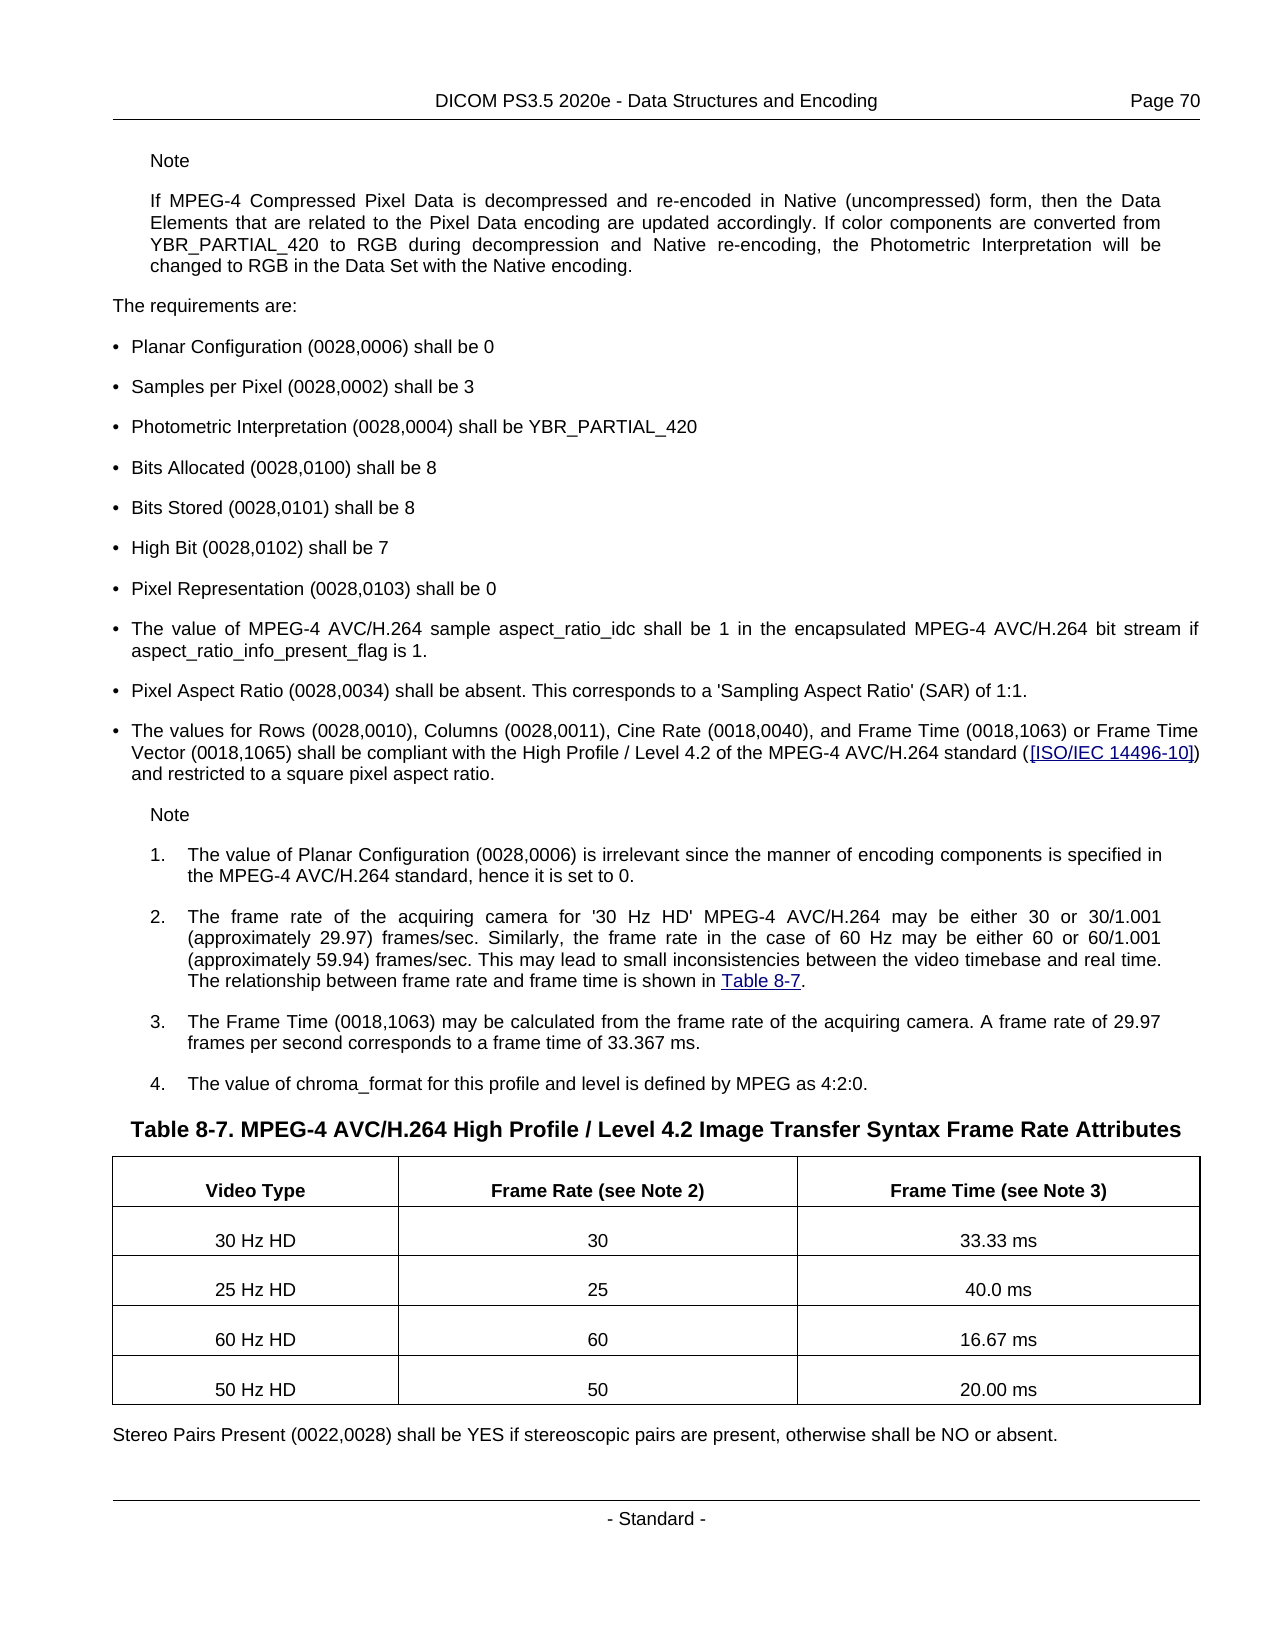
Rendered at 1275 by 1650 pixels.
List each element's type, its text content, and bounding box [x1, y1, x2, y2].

text The requirements are: [112, 295, 1200, 317]
text • Samples per Pixel (0028,0002) shall be 3 [112, 376, 1200, 397]
text 3. The Frame Time (0018,1063) may be calculated from the frame rate of the acquiring camera. A frame rate of 29.97 frames per second corresponds to a frame time of 33.367 ms. [150, 1011, 1162, 1054]
table_cell 20.00 ms [798, 1356, 1199, 1404]
text • Bits Allocated (0028,0100) shall be 8 [112, 457, 1200, 478]
table_cell 50 Hz HD [113, 1356, 398, 1404]
text • Bits Stored (0028,0101) shall be 8 [112, 497, 1200, 518]
table_cell 33.33 ms [798, 1207, 1199, 1255]
text • Photometric Interpretation (0028,0004) shall be YBR_PARTIAL_420 [112, 416, 1200, 438]
table_header Frame Time (see Note 3) [798, 1157, 1199, 1206]
text If MPEG-4 Compressed Pixel Data is decompressed and re-encoded in Native (uncompressed) form, then the Data Elements that are related to the Pixel Data encoding are updated accordingly. If color components are converted from YBR_PARTIAL_420 to RGB during decompression and Native re-encoding, the Photometric Interpretation will be changed to RGB in the Data Set with the Native encoding. [150, 190, 1162, 277]
table_cell 30 [399, 1207, 797, 1255]
text 1. The value of Planar Configuration (0028,0006) is irrelevant since the manner of encoding components is specified in the MPEG-4 AVC/H.264 standard, hence it is set to 0. [150, 844, 1162, 887]
text • High Bit (0028,0102) shall be 7 [112, 537, 1200, 559]
table_cell 60 [399, 1306, 797, 1355]
table_cell 25 Hz HD [113, 1256, 398, 1305]
text • Pixel Aspect Ratio (0028,0034) shall be absent. This corresponds to a 'Sampling Aspect Ratio' (SAR) of 1:1. [112, 680, 1200, 701]
table_cell 60 Hz HD [113, 1306, 398, 1355]
text Note [150, 150, 1162, 172]
table_header Frame Rate (see Note 2) [399, 1157, 797, 1206]
text 2. The frame rate of the acquiring camera for '30 Hz HD' MPEG-4 AVC/H.264 may be either 30 or 30/1.001 (approximately 29.97) frames/sec. Similarly, the frame rate in the case of 60 Hz may be either 60 or 60/1.001 (approximately 59.94) frames/sec. This may lead to small inconsistencies between the video timebase and real time. The relationship between frame rate and frame time is shown in Table 8-7. [150, 906, 1162, 992]
text 4. The value of chroma_format for this profile and level is defined by MPEG as 4:2:0. [150, 1072, 1162, 1094]
text Stereo Pairs Present (0022,0028) shall be YES if stereoscopic pairs are present, otherwise shall be NO or absent. [112, 1424, 1200, 1446]
text • Pixel Representation (0028,0103) shall be 0 [112, 577, 1200, 599]
text • The values for Rows (0028,0010), Columns (0028,0011), Cine Rate (0018,0040), and Frame Time (0018,1063) or Frame Time Vector (0018,1065) shall be compliant with the High Profile / Level 4.2 of the MPEG-4 AVC/H.264 standard ([ISO/IEC 14496-10]) and restricted to a square pixel aspect ratio. [112, 720, 1200, 785]
text • Planar Configuration (0028,0006) shall be 0 [112, 336, 1200, 357]
text Table 8-7. MPEG-4 AVC/H.264 High Profile / Level 4.2 Image Transfer Syntax Frame Rate Attributes [112, 1117, 1200, 1142]
table_cell 16.67 ms [798, 1306, 1199, 1355]
text Note [150, 803, 1162, 825]
table_header Video Type [113, 1157, 398, 1206]
table_cell 25 [399, 1256, 797, 1305]
table_cell 40.0 ms [798, 1256, 1199, 1305]
text • The value of MPEG-4 AVC/H.264 sample aspect_ratio_idc shall be 1 in the encapsulated MPEG-4 AVC/H.264 bit stream if aspect_ratio_info_present_flag is 1. [112, 618, 1200, 661]
table_cell 50 [399, 1356, 797, 1404]
table_cell 30 Hz HD [113, 1207, 398, 1255]
